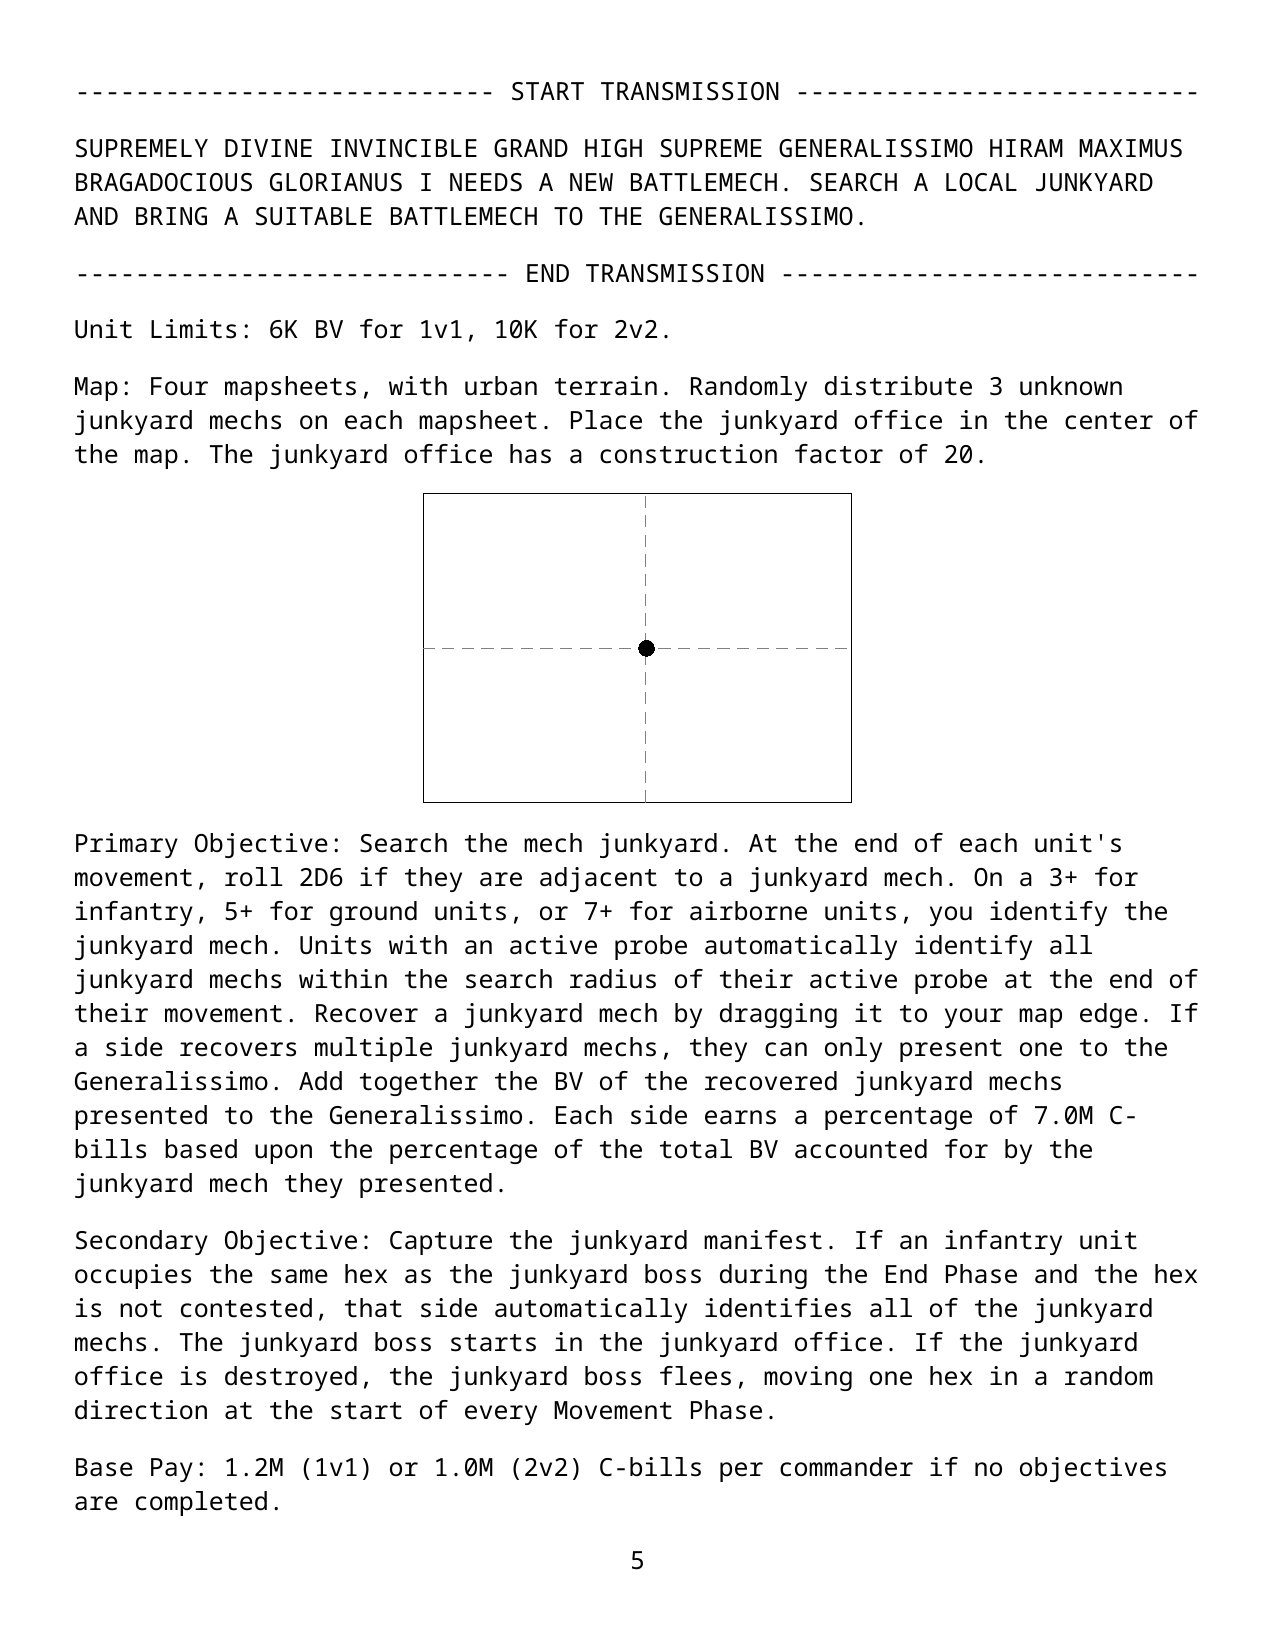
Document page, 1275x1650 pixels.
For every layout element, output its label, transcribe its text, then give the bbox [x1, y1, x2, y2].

text ---------------------------- START TRANSMISSION --------------------------- [73, 73, 1201, 108]
text Unit Limits: 6K BV for 1v1, 10K for 2v2. [73, 312, 1201, 346]
text SUPREMELY DIVINE INVINCIBLE GRAND HIGH SUPREME GENERALISSIMO HIRAM MAXIMUS BRAGADOCIOUS GLORIANUS I NEEDS A NEW BATTLEMECH. SEARCH A LOCAL JUNKYARD AND BRING A SUITABLE BATTLEMECH TO THE GENERALISSIMO. [73, 108, 1201, 232]
text Map: Four mapsheets, with urban terrain. Randomly distribute 3 unknown junkyard mechs on each mapsheet. Place the junkyard office in the center of the map. The junkyard office has a construction factor of 20. [73, 369, 1201, 471]
text Secondary Objective: Capture the junkyard manifest. If an infantry unit occupies the same hex as the junkyard boss during the End Phase and the hex is not contested, that side automatically identifies all of the junkyard mechs. The junkyard boss starts in the junkyard office. If the junkyard office is destroyed, the junkyard boss flees, moving one hex in a random direction at the start of every Movement Phase. [73, 1223, 1201, 1427]
text ----------------------------- END TRANSMISSION ---------------------------- [73, 232, 1201, 289]
text Base Pay: 1.2M (1v1) or 1.0M (2v2) C-bills per commander if no objectives are completed. [73, 1450, 1201, 1518]
text Primary Objective: Search the mech junkyard. At the end of each unit's movement, roll 2D6 if they are adjacent to a junkyard mech. On a 3+ for infantry, 5+ for ground units, or 7+ for airborne units, you identify the junkyard mech. Units with an active probe automatically identify all junkyard mechs within the search radius of their active probe at the end of their movement. Recover a junkyard mech by dragging it to your map edge. If a side recovers multiple junkyard mechs, they can only present one to the Generalissimo. Add together the BV of the recovered junkyard mechs presented to the Generalissimo. Each side earns a percentage of 7.0M C-bills based upon the percentage of the total BV accounted for by the junkyard mech they presented. [73, 825, 1201, 1200]
